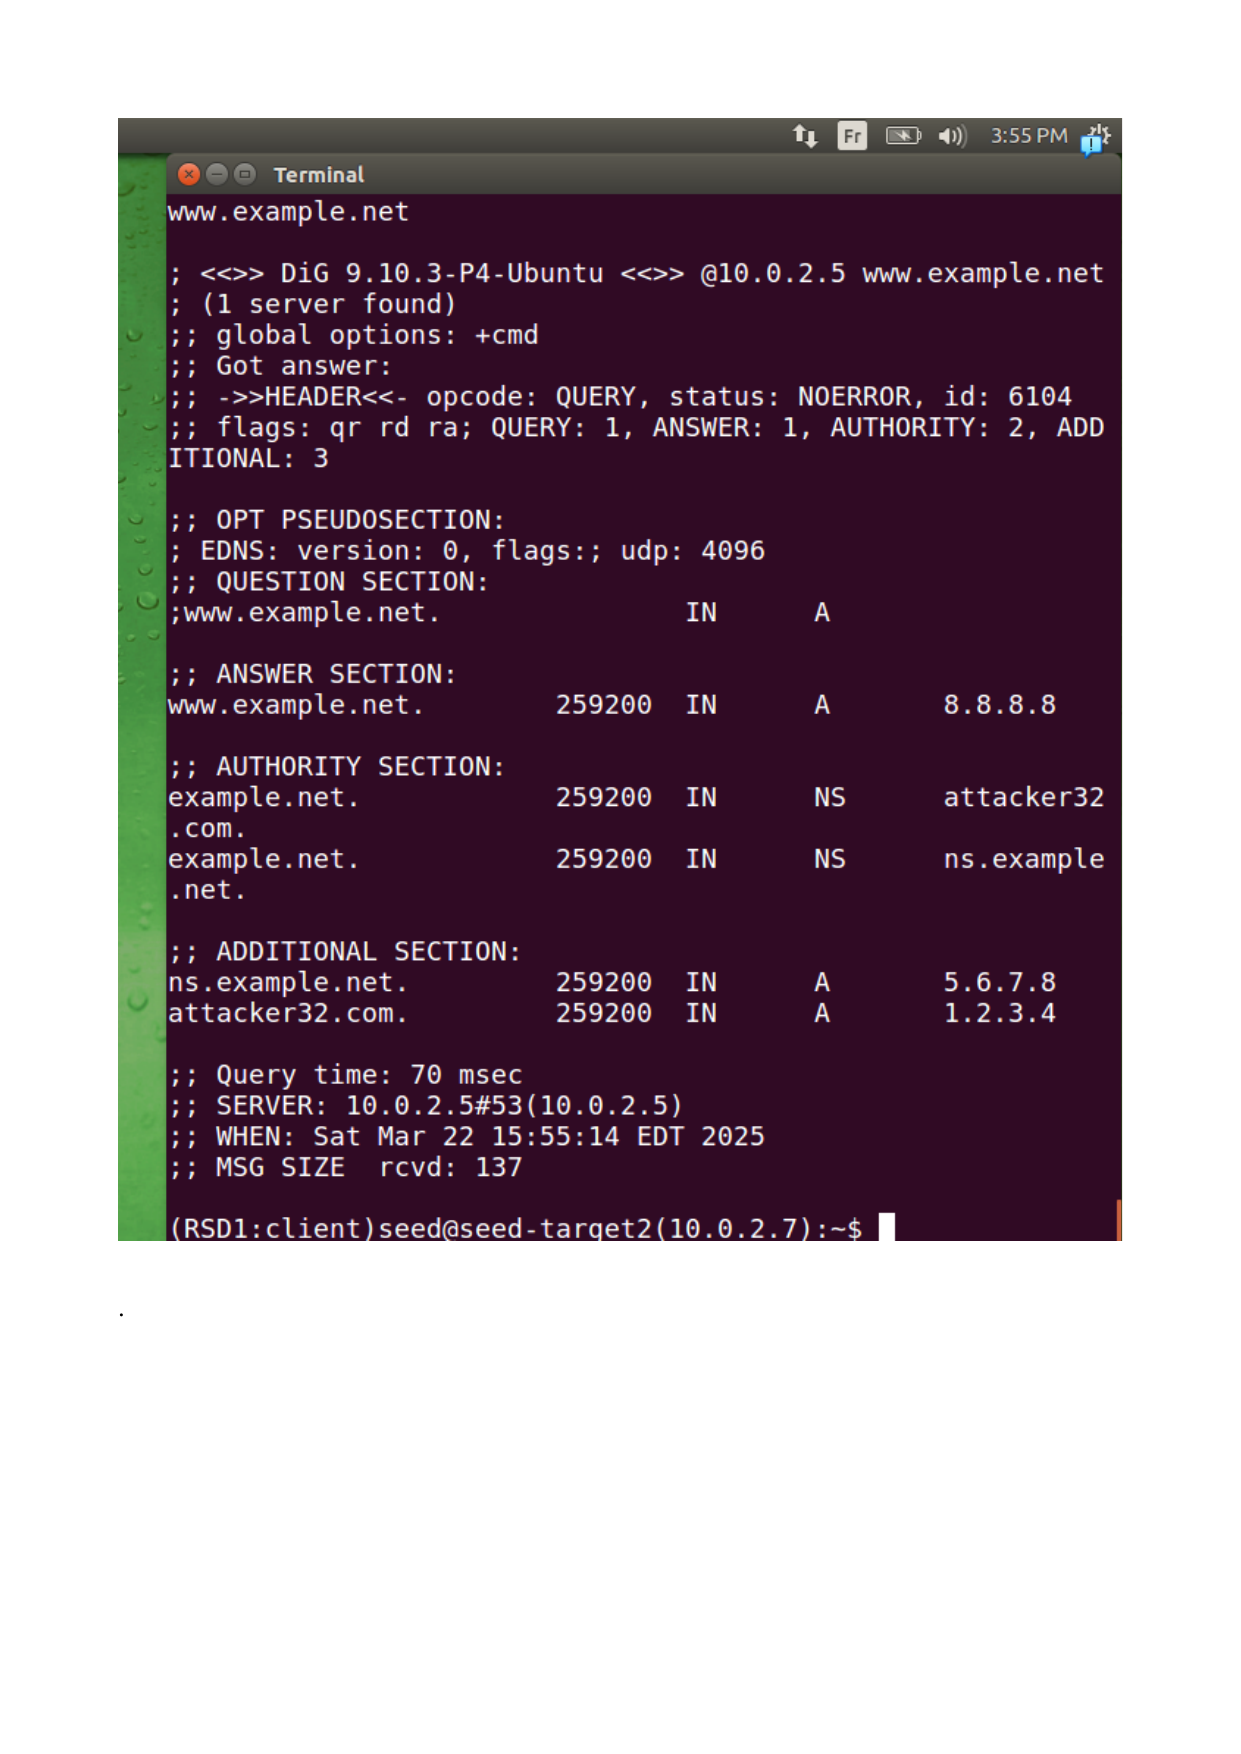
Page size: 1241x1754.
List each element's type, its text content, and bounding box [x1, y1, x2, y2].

text . [118, 1293, 1122, 1322]
picture [118, 118, 1123, 1241]
